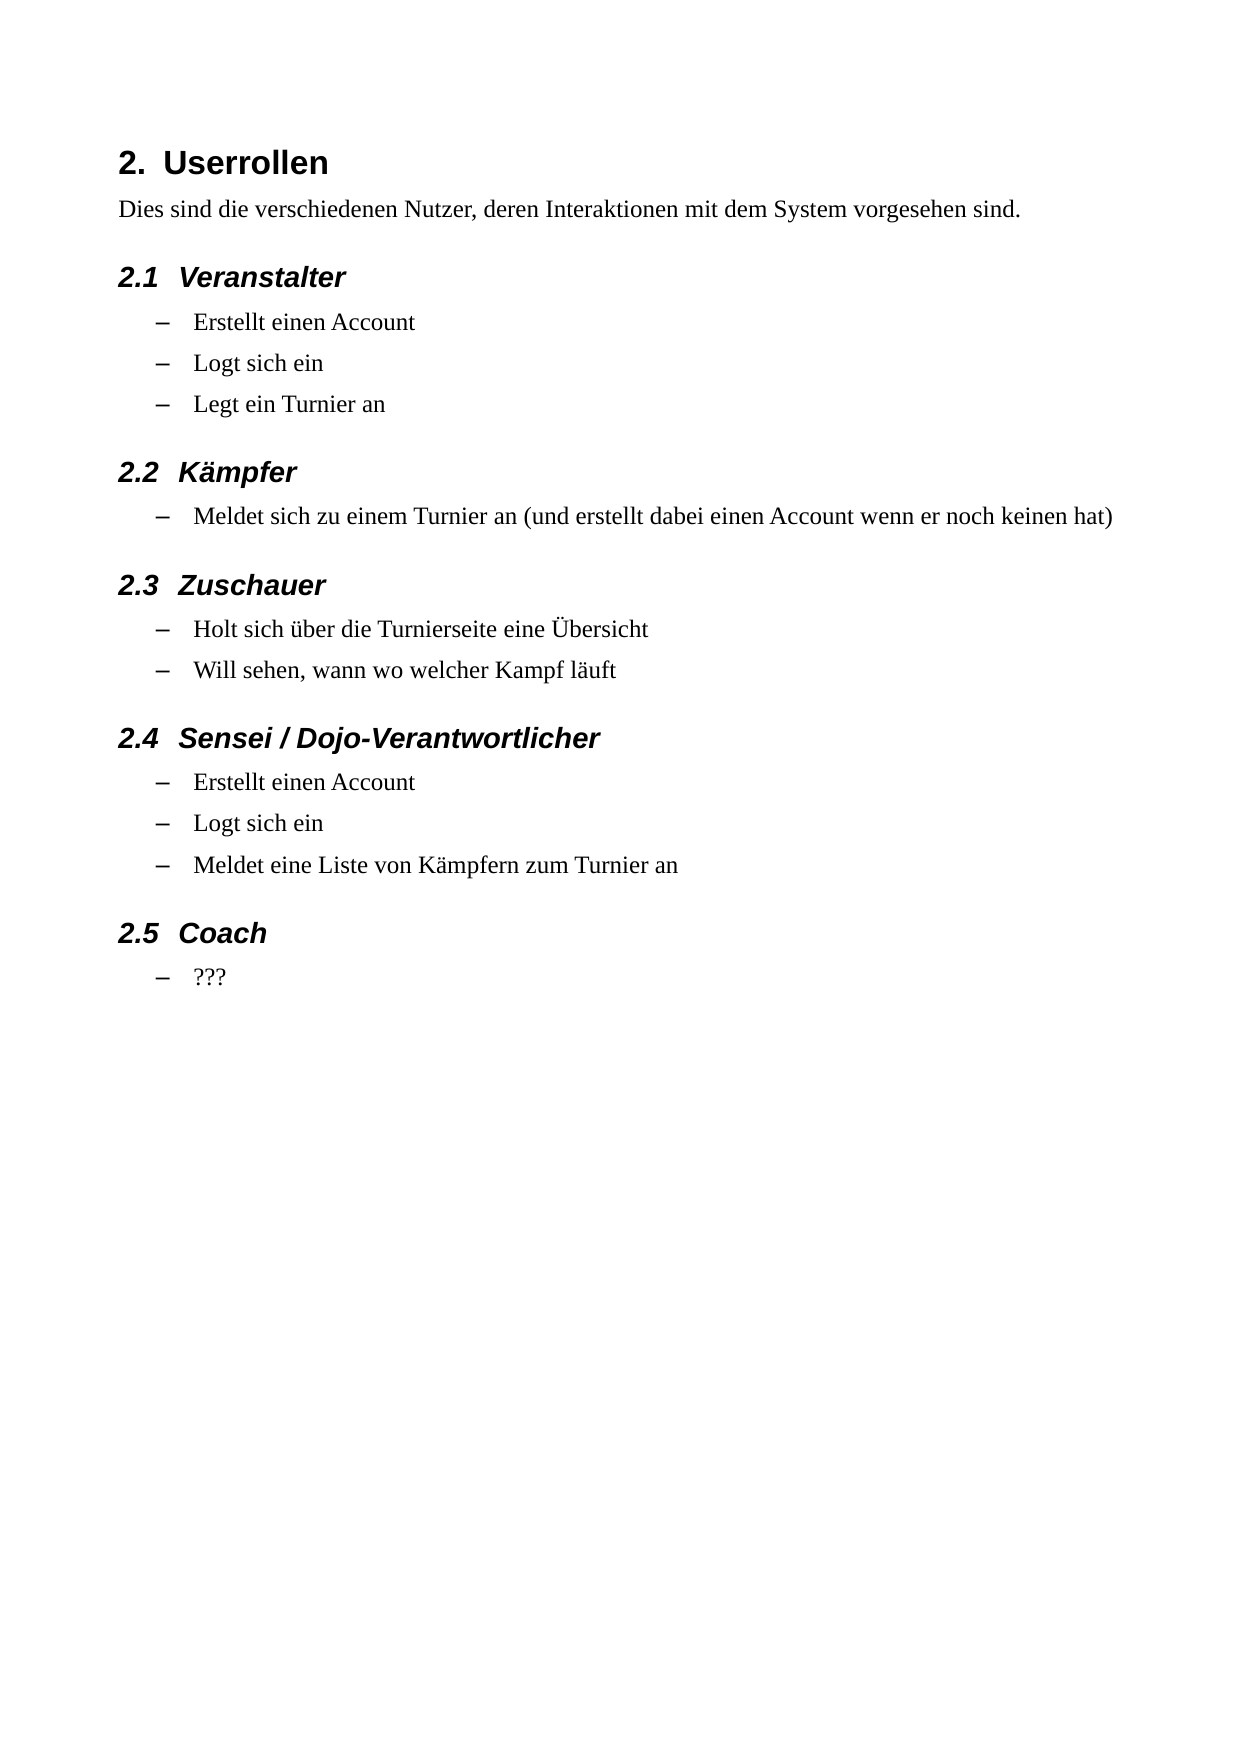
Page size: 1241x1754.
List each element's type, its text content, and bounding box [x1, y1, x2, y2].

subtitle Zuschauer [118, 568, 1122, 601]
subtitle Veranstalter [118, 261, 1122, 294]
subtitle Sensei / Dojo-Verantwortlicher [118, 721, 1122, 755]
list Erstellt einen Account [156, 767, 1122, 796]
list Meldet sich zu einem Turnier an (und erstellt dabei einen Account wenn er noch keinen hat) [156, 501, 1122, 530]
text Dies sind die verschiedenen Nutzer, deren Interaktionen mit dem System vorgesehen sind. [118, 194, 1122, 223]
list Logt sich ein [156, 348, 1122, 377]
list ??? [156, 962, 1122, 991]
subtitle Userrollen [118, 143, 1122, 182]
list Meldet eine Liste von Kämpfern zum Turnier an [156, 850, 1122, 878]
list Will sehen, wann wo welcher Kampf läuft [156, 655, 1122, 684]
list Holt sich über die Turnierseite eine Übersicht [156, 614, 1122, 642]
list Logt sich ein [156, 808, 1122, 837]
subtitle Kämpfer [118, 455, 1122, 489]
list Erstellt einen Account [156, 307, 1122, 335]
list Legt ein Turnier an [156, 389, 1122, 418]
subtitle Coach [118, 916, 1122, 949]
